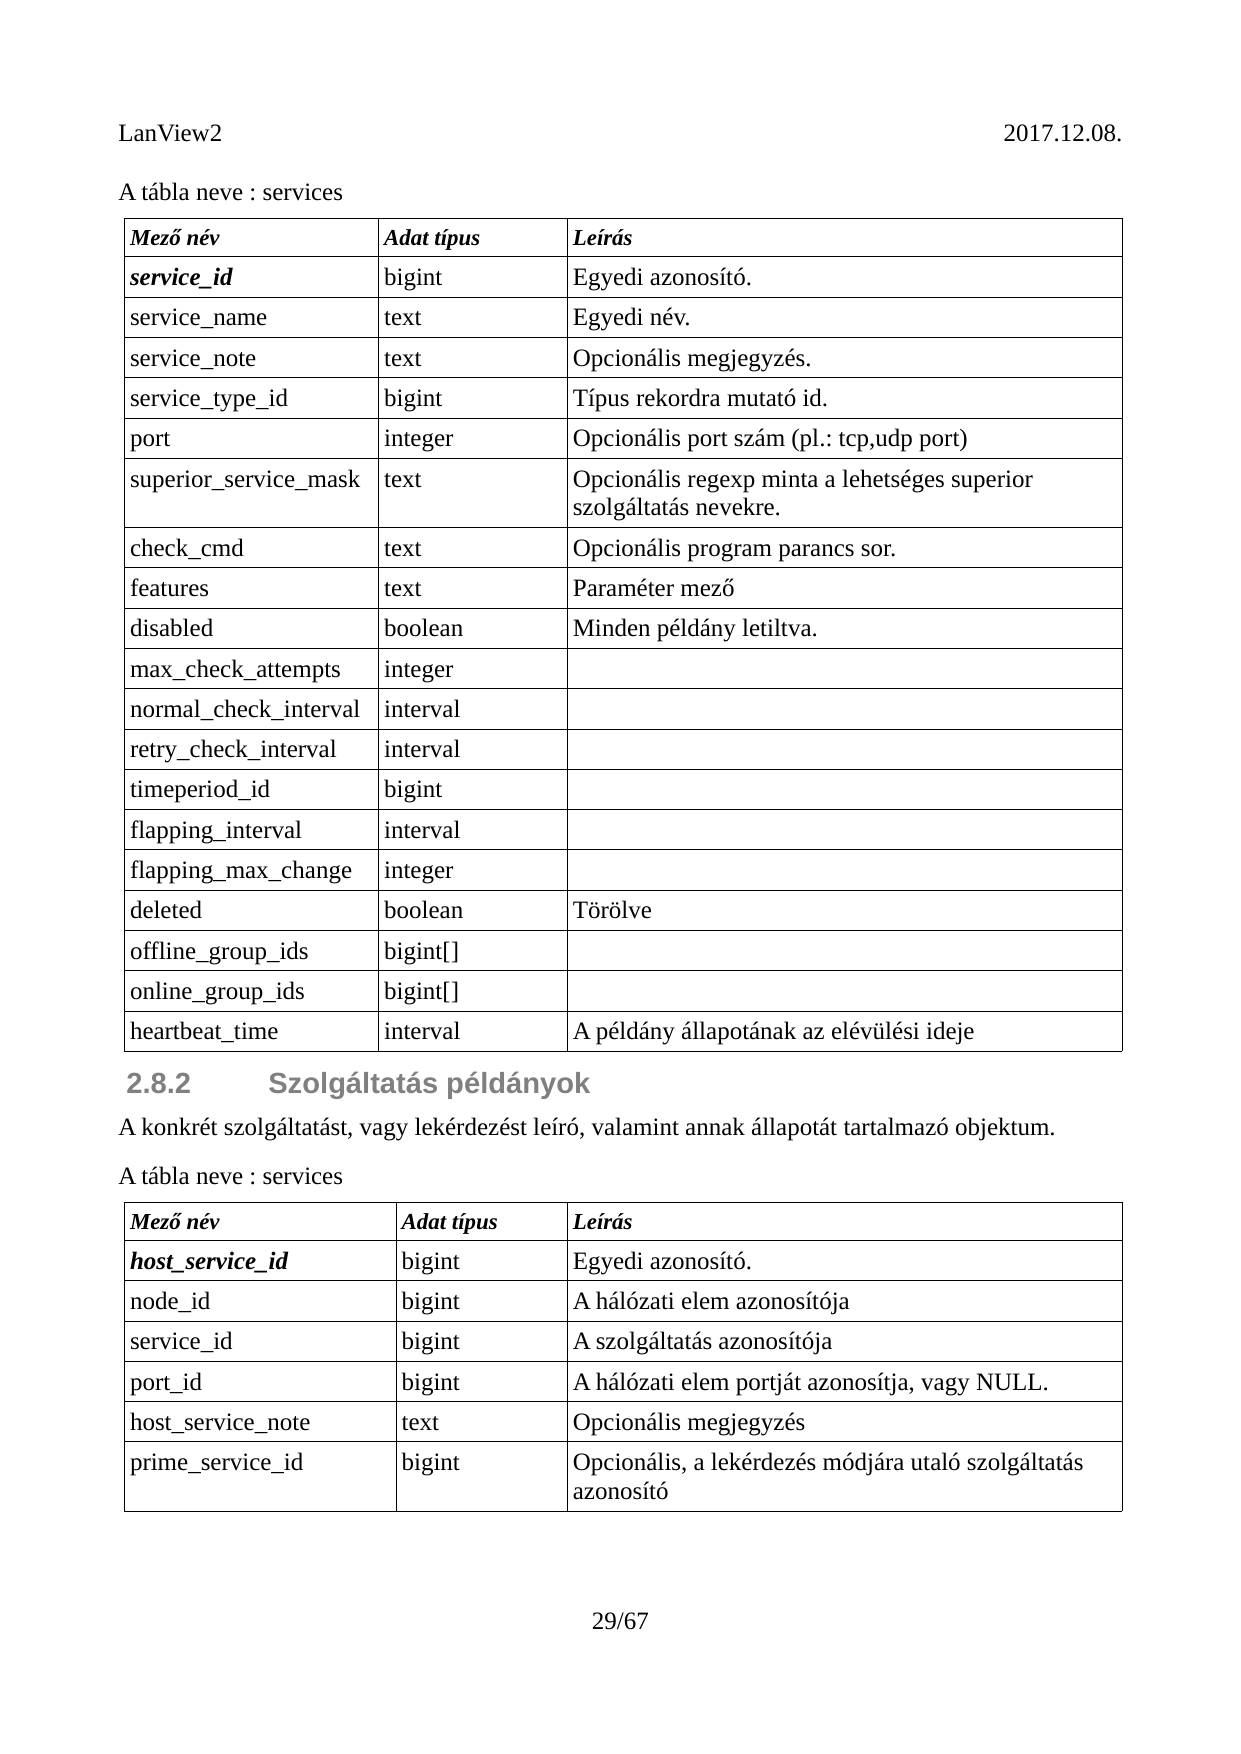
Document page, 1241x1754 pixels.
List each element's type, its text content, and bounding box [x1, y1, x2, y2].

table_cell Opcionális megjegyzés [568, 1402, 1122, 1441]
table_cell text [379, 568, 567, 607]
table_cell prime_service_id [125, 1442, 396, 1511]
table_cell online_group_ids [125, 971, 378, 1011]
table_cell [568, 649, 1122, 688]
table_header Adat típus [379, 219, 567, 256]
table_header Mező név [125, 219, 378, 256]
table_cell boolean [379, 891, 567, 930]
table_cell Opcionális megjegyzés. [568, 338, 1122, 377]
table_cell features [125, 568, 378, 607]
table_cell service_note [125, 338, 378, 377]
table_cell bigint [379, 378, 567, 417]
table_cell [568, 931, 1122, 970]
table_cell Minden példány letiltva. [568, 609, 1122, 648]
table_cell A hálózati elem portját azonosítja, vagy NULL. [568, 1362, 1122, 1401]
subtitle Szolgáltatás példányok [118, 1066, 1122, 1099]
table_cell integer [379, 850, 567, 890]
table_cell interval [379, 1012, 567, 1051]
table_cell heartbeat_time [125, 1012, 378, 1051]
table_cell [568, 971, 1122, 1011]
table_cell offline_group_ids [125, 931, 378, 970]
table_cell Opcionális program parancs sor. [568, 528, 1122, 567]
table_cell interval [379, 810, 567, 849]
table_cell node_id [125, 1281, 396, 1321]
table_cell bigint [379, 770, 567, 809]
table_cell Egyedi azonosító. [568, 1241, 1122, 1280]
table_cell [568, 770, 1122, 809]
table_cell [568, 730, 1122, 769]
table_cell flapping_interval [125, 810, 378, 849]
table_cell text [379, 528, 567, 567]
table_cell boolean [379, 609, 567, 648]
table_cell timeperiod_id [125, 770, 378, 809]
table_cell deleted [125, 891, 378, 930]
table_cell A példány állapotának az elévülési ideje [568, 1012, 1122, 1051]
table_cell service_id [125, 257, 378, 297]
table_cell Opcionális regexp minta a lehetséges superior szolgáltatás nevekre. [568, 459, 1122, 527]
table_cell host_service_id [125, 1241, 396, 1280]
table_cell interval [379, 730, 567, 769]
table_header Leírás [568, 219, 1122, 256]
table_cell [568, 810, 1122, 849]
table_cell integer [379, 419, 567, 458]
table_cell [568, 850, 1122, 890]
table_cell Egyedi név. [568, 298, 1122, 337]
table_cell bigint[] [379, 971, 567, 1011]
table_cell port_id [125, 1362, 396, 1401]
table_header Adat típus [397, 1203, 567, 1240]
table_cell service_id [125, 1322, 396, 1361]
table_cell bigint [397, 1442, 567, 1511]
table_cell bigint[] [379, 931, 567, 970]
text A tábla neve : services [118, 1161, 1122, 1189]
table_cell normal_check_interval [125, 689, 378, 728]
table_cell text [379, 298, 567, 337]
table_cell bigint [379, 257, 567, 297]
table_cell Egyedi azonosító. [568, 257, 1122, 297]
table_cell integer [379, 649, 567, 688]
table_header Leírás [568, 1203, 1122, 1240]
table_cell bigint [397, 1322, 567, 1361]
table_cell port [125, 419, 378, 458]
table_cell bigint [397, 1241, 567, 1280]
table_cell A szolgáltatás azonosítója [568, 1322, 1122, 1361]
table_cell Törölve [568, 891, 1122, 930]
table_cell text [379, 338, 567, 377]
table_cell text [397, 1402, 567, 1441]
table_header Mező név [125, 1203, 396, 1240]
table_cell bigint [397, 1281, 567, 1321]
table_cell check_cmd [125, 528, 378, 567]
table_cell superior_service_mask [125, 459, 378, 527]
table_cell flapping_max_change [125, 850, 378, 890]
table_cell Típus rekordra mutató id. [568, 378, 1122, 417]
table_cell max_check_attempts [125, 649, 378, 688]
table_cell Opcionális, a lekérdezés módjára utaló szolgáltatás azonosító [568, 1442, 1122, 1511]
table_cell disabled [125, 609, 378, 648]
table_cell Opcionális port szám (pl.: tcp,udp port) [568, 419, 1122, 458]
table_cell host_service_note [125, 1402, 396, 1441]
table_cell retry_check_interval [125, 730, 378, 769]
table_cell service_name [125, 298, 378, 337]
table_cell bigint [397, 1362, 567, 1401]
table_cell interval [379, 689, 567, 728]
table_cell service_type_id [125, 378, 378, 417]
text A konkrét szolgáltatást, vagy lekérdezést leíró, valamint annak állapotát tartalmazó objektum. [118, 1112, 1122, 1140]
text A tábla neve : services [118, 177, 1122, 206]
table_cell Paraméter mező [568, 568, 1122, 607]
table_cell text [379, 459, 567, 527]
table_cell A hálózati elem azonosítója [568, 1281, 1122, 1321]
table_cell [568, 689, 1122, 728]
